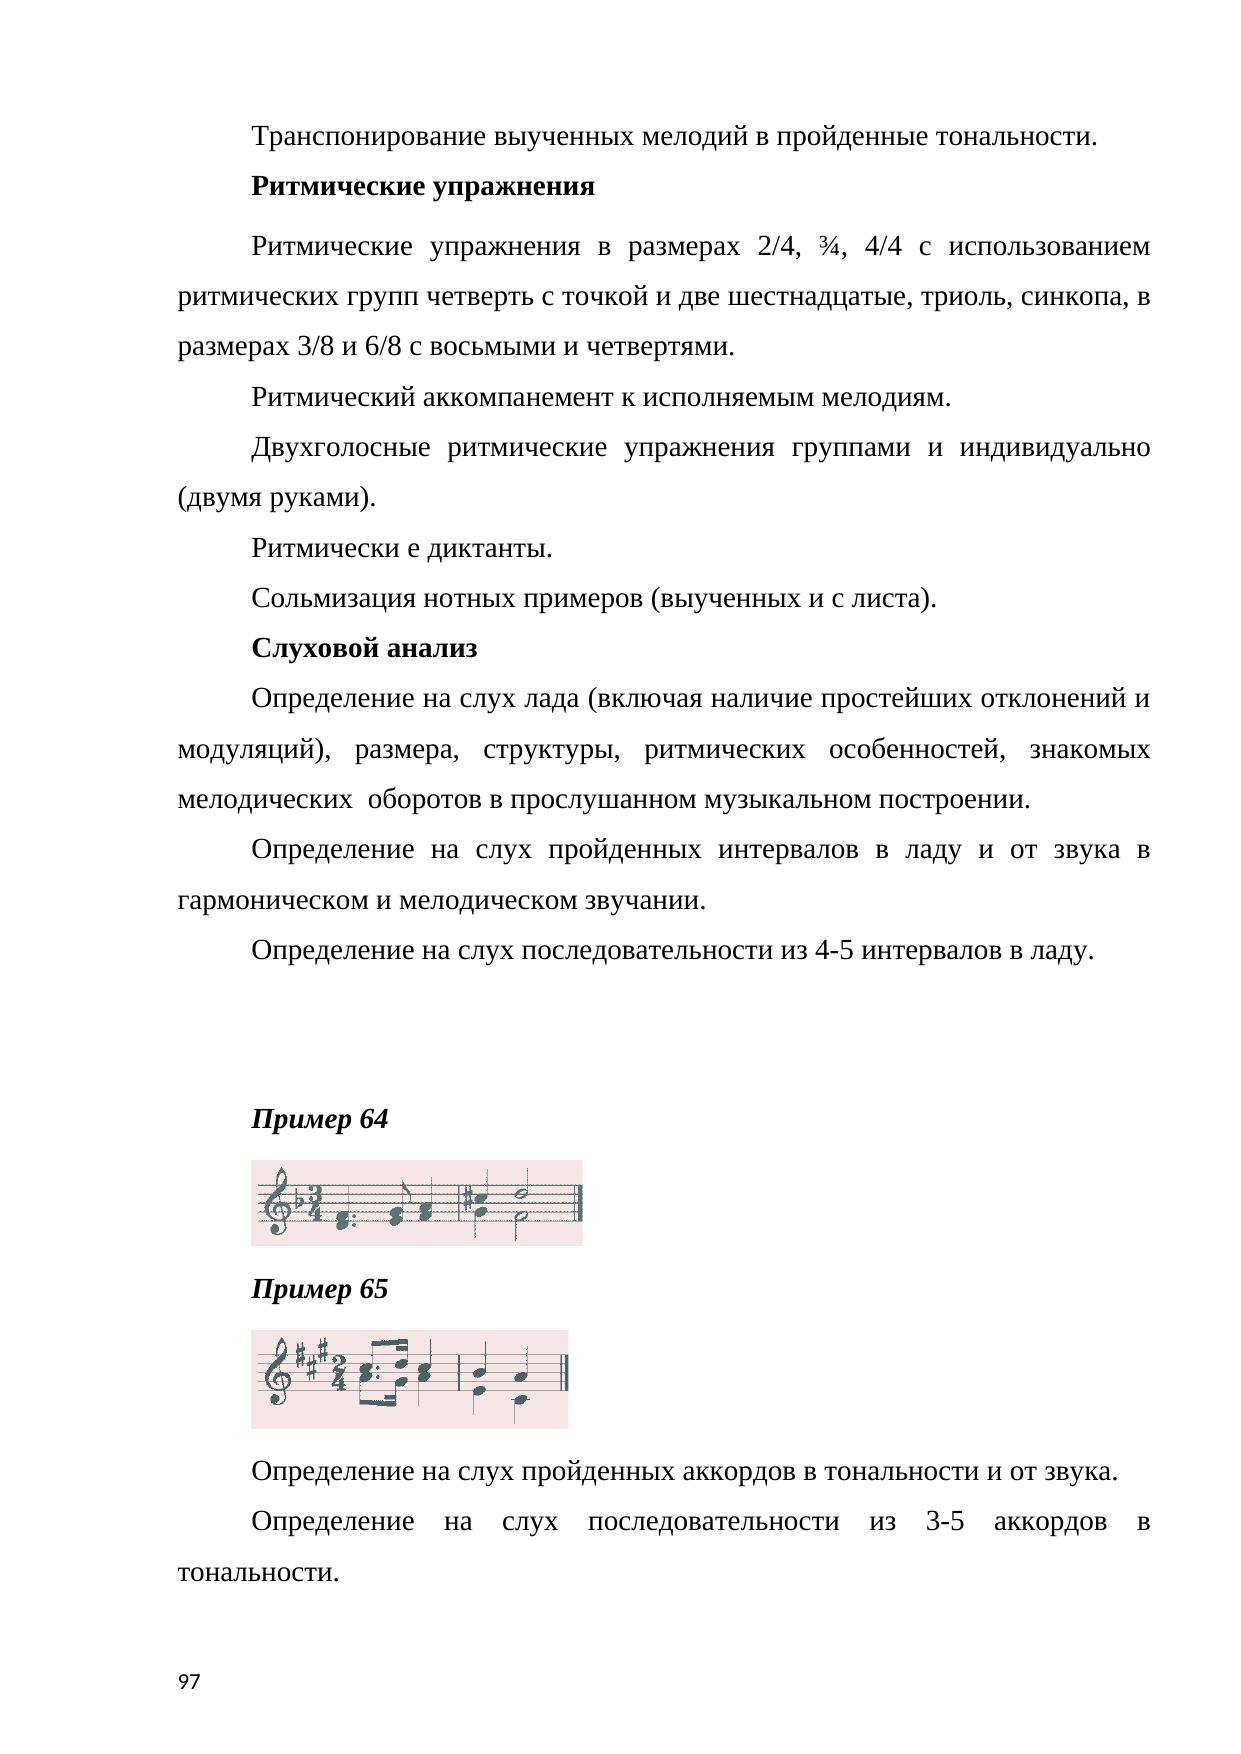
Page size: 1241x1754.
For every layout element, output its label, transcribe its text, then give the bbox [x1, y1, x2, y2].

picture [251, 1160, 583, 1246]
text Слуховой анализ [177, 630, 1152, 664]
picture [251, 1330, 569, 1429]
text Определение на слух последовательности из 3-5 аккордов в тональности. [177, 1503, 1152, 1587]
text Ритмические упражнения в размерах 2/4, ¾, 4/4 с использованием ритмических групп четверть с точкой и две шестнадцатые, триоль, синкопа, в размерах 3/8 и 6/8 с восьмыми и четвертями. [177, 228, 1152, 362]
text Пример 64 [177, 1101, 1152, 1135]
text Двухголосные ритмические упражнения группами и индивидуально (двумя руками). [177, 429, 1152, 513]
text Определение на слух пройденных аккордов в тональности и от звука. [177, 1453, 1152, 1487]
text Транспонирование выученных мелодий в пройденные тональности. [177, 118, 1152, 152]
text Пример 65 [177, 1271, 1152, 1304]
text Определение на слух лада (включая наличие простейших отклонений и модуляций), размера, структуры, ритмических особенностей, знакомых мелодических оборотов в прослушанном музыкальном построении. [177, 681, 1152, 815]
text Сольмизация нотных примеров (выученных и с листа). [177, 580, 1152, 613]
text Определение на слух пройденных интервалов в ладу и от звука в гармоническом и мелодическом звучании. [177, 832, 1152, 915]
text Ритмические упражнения [177, 168, 1152, 202]
text Ритмический аккомпанемент к исполняемым мелодиям. [177, 379, 1152, 412]
text Определение на слух последовательности из 4-5 интервалов в ладу. [177, 932, 1152, 966]
text Ритмически е диктанты. [177, 530, 1152, 563]
